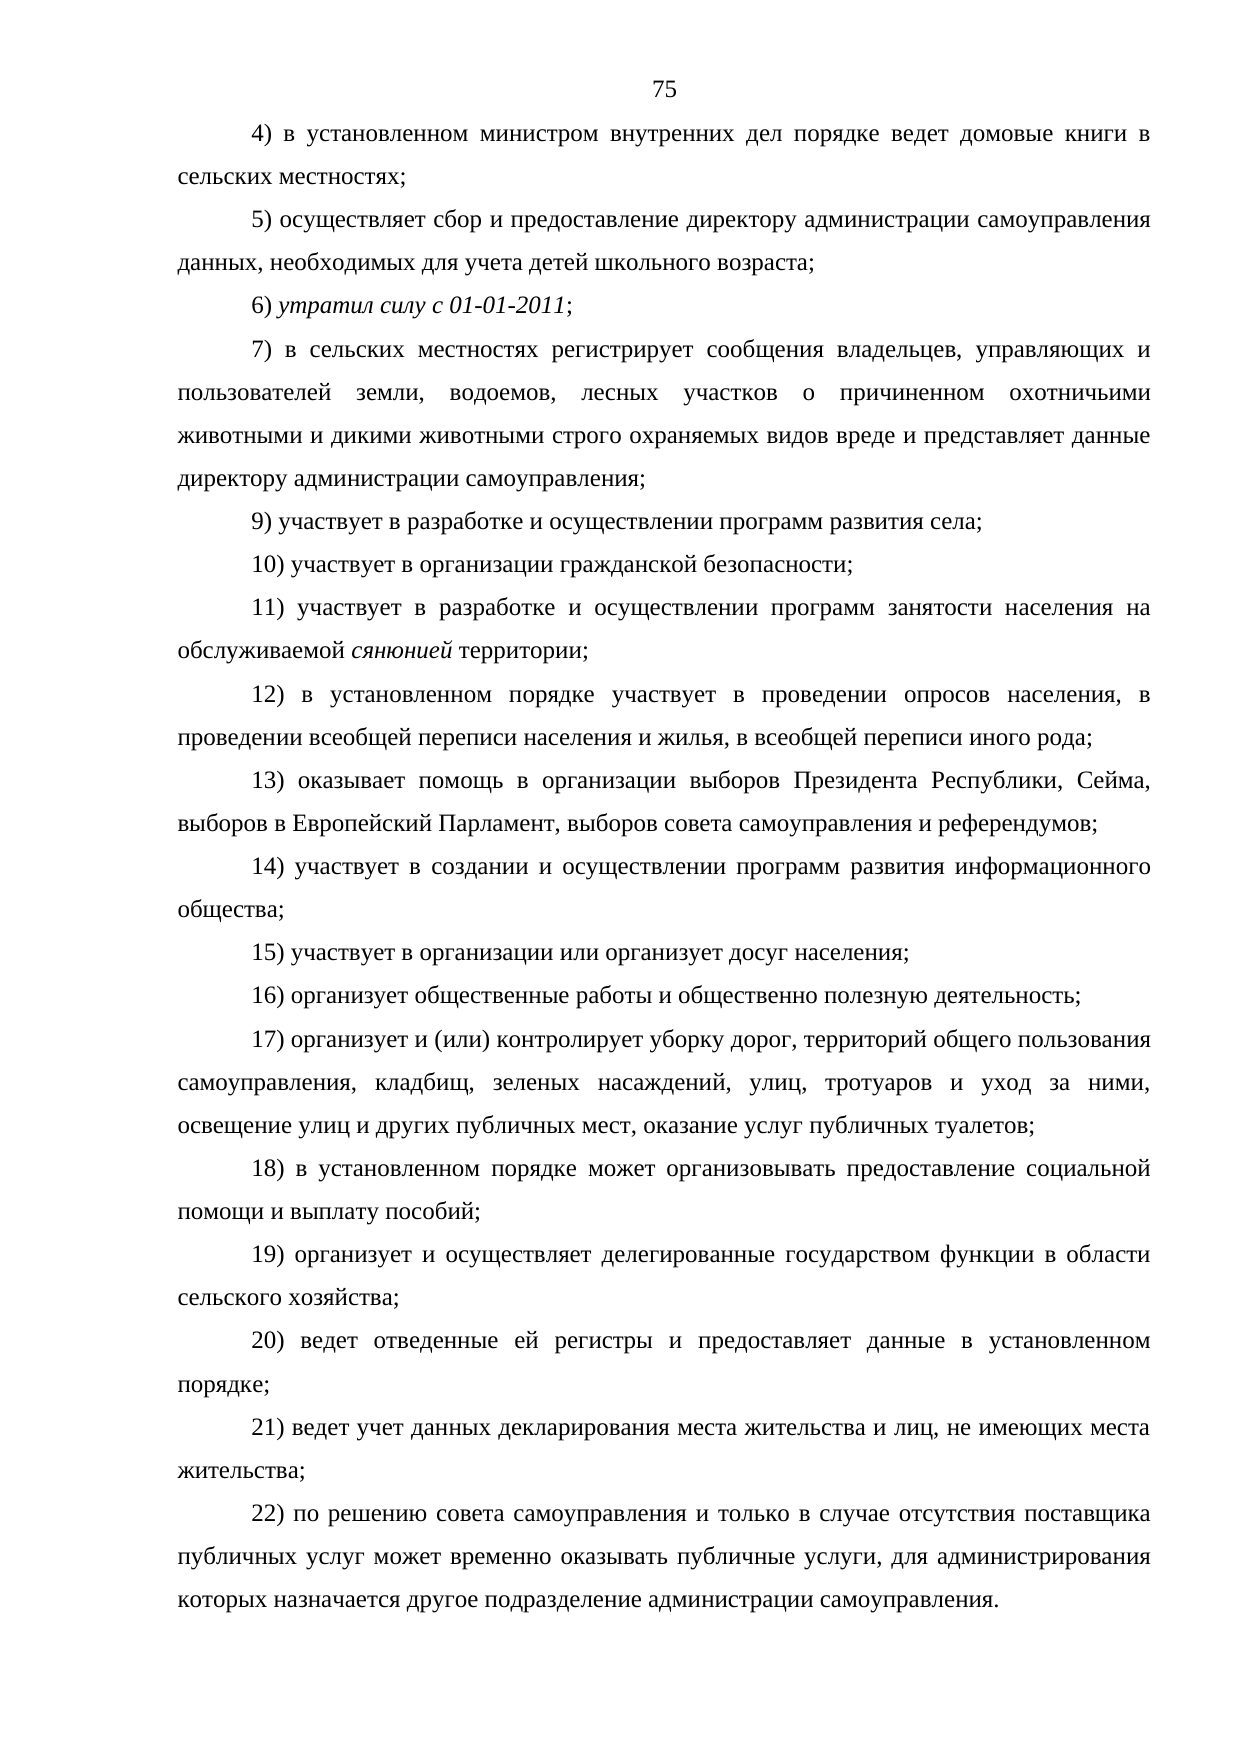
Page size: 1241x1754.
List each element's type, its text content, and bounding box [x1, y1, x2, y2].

text 19) организует и осуществляет делегированные государством функции в области сельского хозяйства; [177, 1239, 1152, 1311]
text 12) в установленном порядке участвует в проведении опросов населения, в проведении всеобщей переписи населения и жилья, в всеобщей переписи иного рода; [177, 679, 1152, 751]
text 9) участвует в разработке и осуществлении программ развития села; [177, 506, 1152, 535]
text 4) в установленном министром внутренних дел порядке ведет домовые книги в сельских местностях; [177, 118, 1152, 190]
text 11) участвует в разработке и осуществлении программ занятости населения на обслуживаемой сянюнией территории; [177, 592, 1152, 664]
text 22) по решению совета самоуправления и только в случае отсутствия поставщика публичных услуг может временно оказывать публичные услуги, для администрирования которых назначается другое подразделение администрации самоуправления. [177, 1498, 1152, 1613]
text 15) участвует в организации или организует досуг населения; [177, 937, 1152, 966]
text 6) утратил силу с 01-01-2011; [177, 291, 1152, 319]
text 17) организует и (или) контролирует уборку дорог, территорий общего пользования самоуправления, кладбищ, зеленых насаждений, улиц, тротуаров и уход за ними, освещение улиц и других публичных мест, оказание услуг публичных туалетов; [177, 1024, 1152, 1139]
text 5) осуществляет сбор и предоставление директору администрации самоуправления данных, необходимых для учета детей школьного возраста; [177, 204, 1152, 276]
text 18) в установленном порядке может организовывать предоставление социальной помощи и выплату пособий; [177, 1153, 1152, 1225]
text 13) оказывает помощь в организации выборов Президента Республики, Сейма, выборов в Европейский Парламент, выборов совета самоуправления и референдумов; [177, 765, 1152, 837]
text 7) в сельских местностях регистрирует сообщения владельцев, управляющих и пользователей земли, водоемов, лесных участков о причиненном охотничьими животными и дикими животными строго охраняемых видов вреде и представляет данные директору администрации самоуправления; [177, 334, 1152, 492]
text 20) ведет отведенные ей регистры и предоставляет данные в установленном порядке; [177, 1326, 1152, 1397]
text 16) организует общественные работы и общественно полезную деятельность; [177, 981, 1152, 1009]
text 14) участвует в создании и осуществлении программ развития информационного общества; [177, 851, 1152, 923]
text 21) ведет учет данных декларирования места жительства и лиц, не имеющих места жительства; [177, 1412, 1152, 1484]
text 10) участвует в организации гражданской безопасности; [177, 549, 1152, 578]
